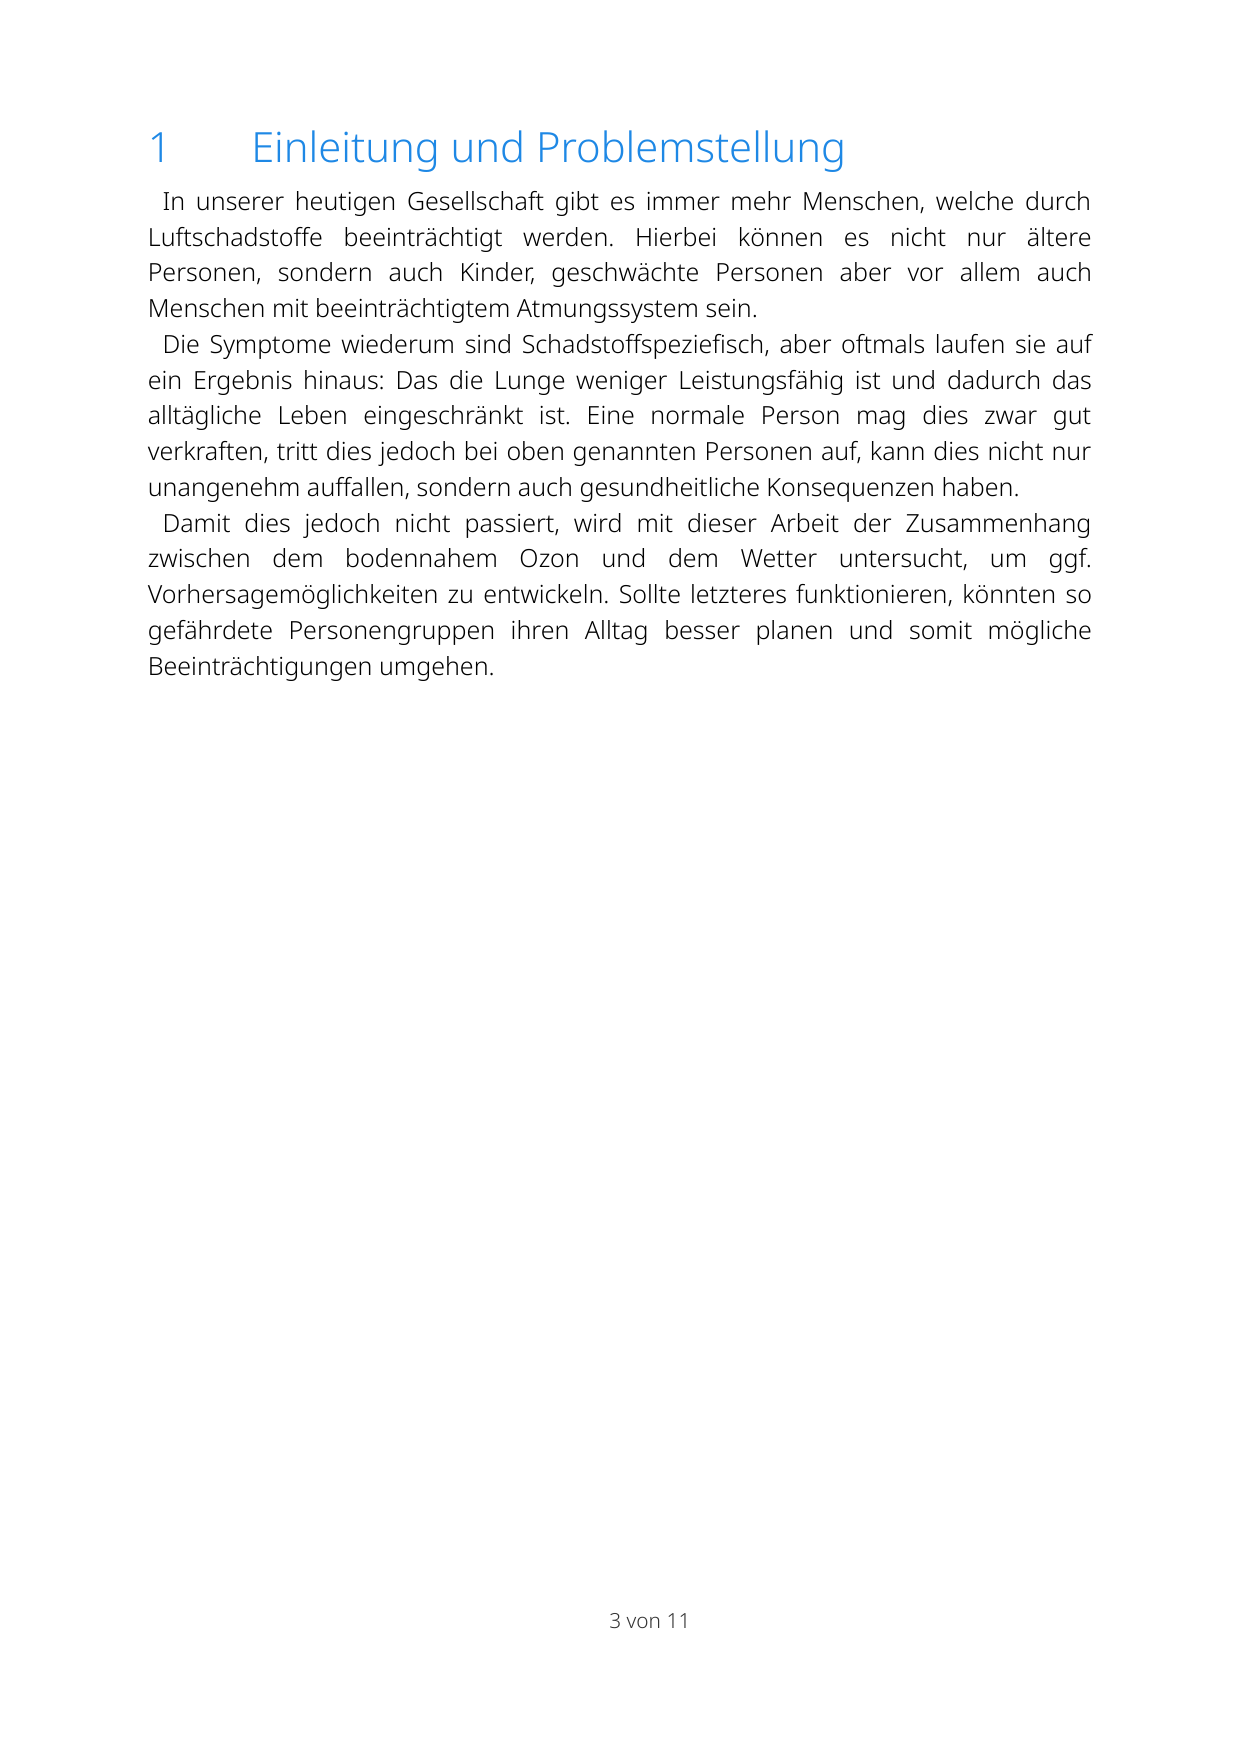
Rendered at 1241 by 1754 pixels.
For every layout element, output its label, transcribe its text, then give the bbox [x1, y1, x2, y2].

subtitle Einleitung und Problemstellung [148, 118, 1093, 175]
text In unserer heutigen Gesellschaft gibt es immer mehr Menschen, welche durch Luftschadstoffe beeinträchtigt werden. Hierbei können es nicht nur ältere Personen, sondern auch Kinder, geschwächte Personen aber vor allem auch Menschen mit beeinträchtigtem Atmungssystem sein. [148, 184, 1093, 325]
text Damit dies jedoch nicht passiert, wird mit dieser Arbeit der Zusammenhang zwischen dem bodennahem Ozon und dem Wetter untersucht, um ggf. Vorhersagemöglichkeiten zu entwickeln. Sollte letzteres funktionieren, könnten so gefährdete Personengruppen ihren Alltag besser planen und somit mögliche Beeinträchtigungen umgehen. [148, 505, 1093, 682]
text Die Symptome wiederum sind Schadstoffspeziefisch, aber oftmals laufen sie auf ein Ergebnis hinaus: Das die Lunge weniger Leistungsfähig ist und dadurch das alltägliche Leben eingeschränkt ist. Eine normale Person mag dies zwar gut verkraften, tritt dies jedoch bei oben genannten Personen auf, kann dies nicht nur unangenehm auffallen, sondern auch gesundheitliche Konsequenzen haben. [148, 327, 1093, 503]
